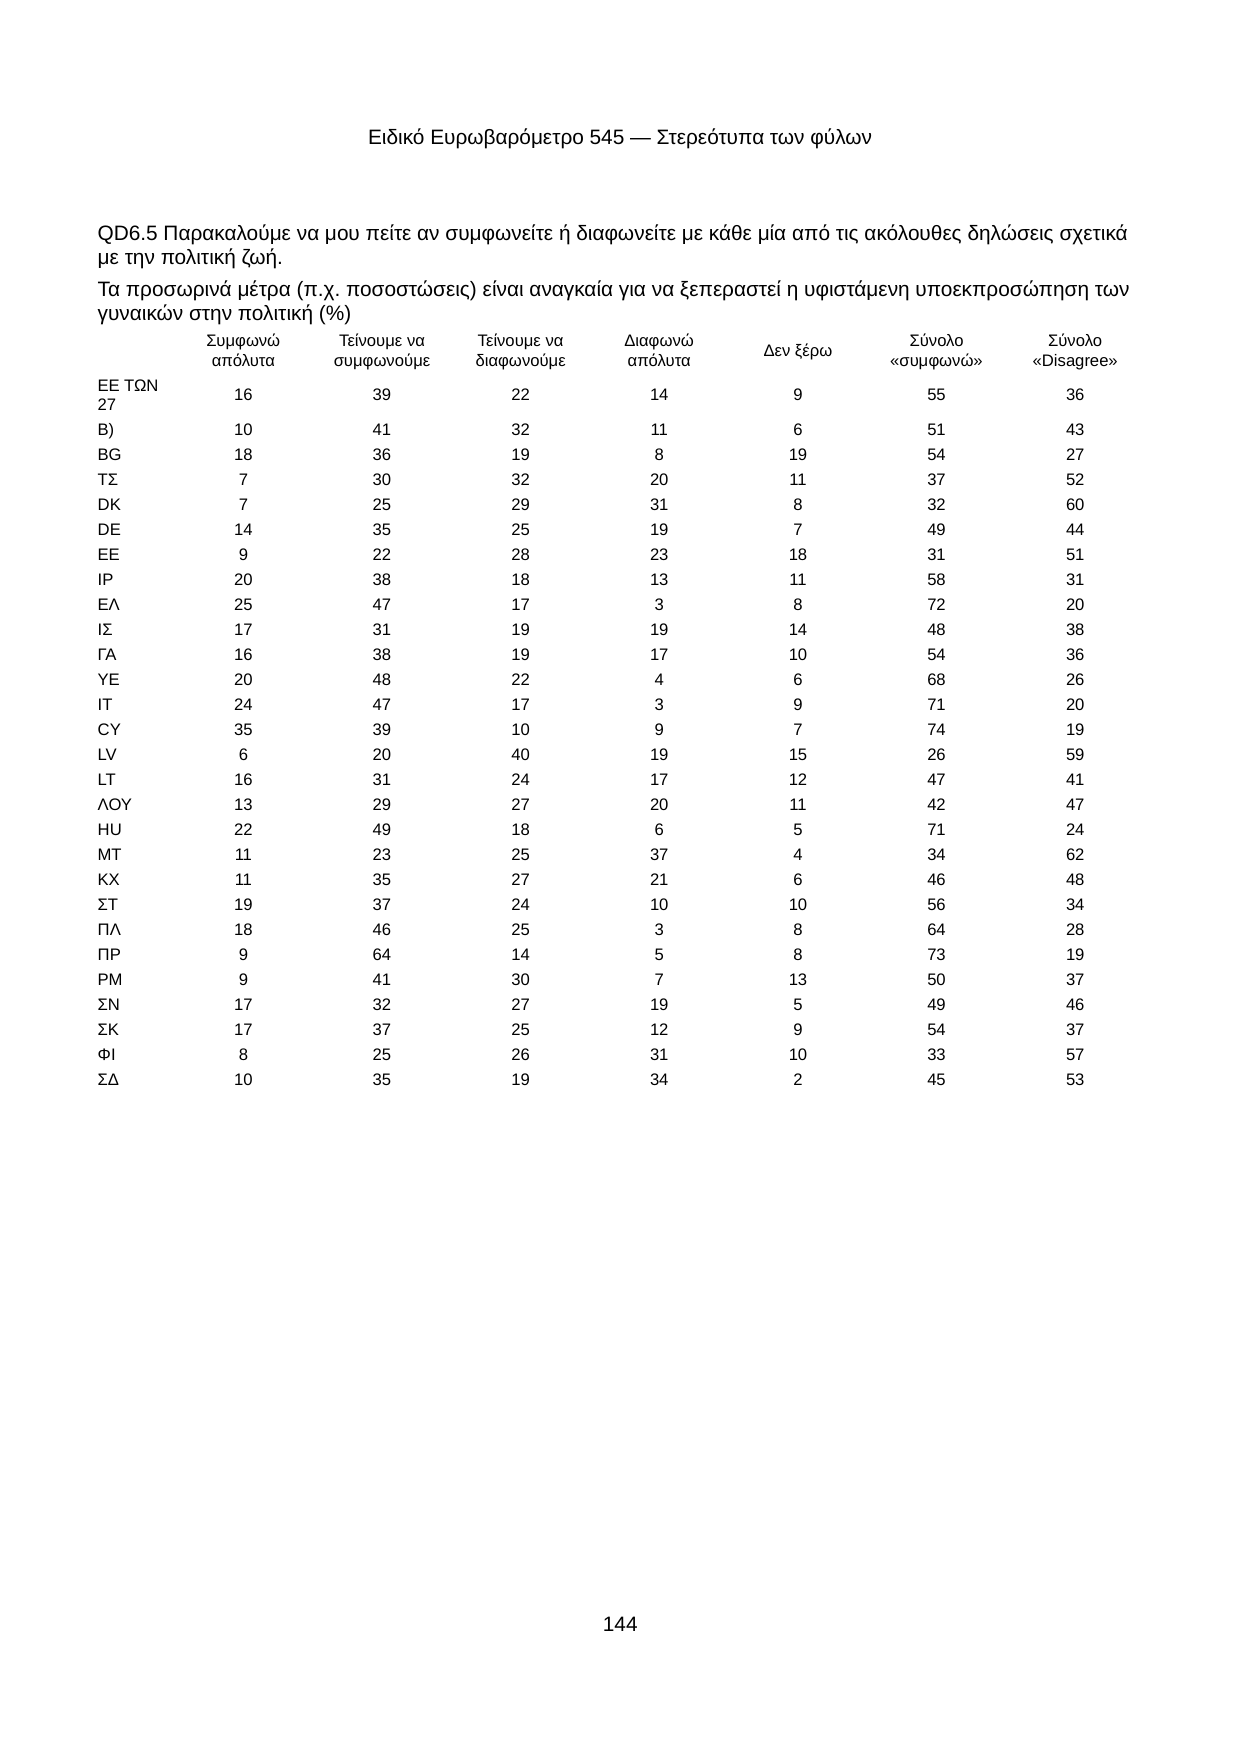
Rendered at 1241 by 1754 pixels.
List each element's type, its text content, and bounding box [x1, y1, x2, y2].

table_cell 50 [867, 967, 1006, 992]
table_cell HU [95, 817, 174, 842]
table_cell 40 [451, 742, 590, 767]
table_cell 31 [313, 617, 451, 642]
table_cell 20 [313, 742, 451, 767]
table_cell 18 [174, 442, 312, 467]
table_cell 23 [313, 842, 451, 867]
table_cell 37 [1006, 1017, 1144, 1042]
table_cell 31 [867, 542, 1006, 567]
table_cell 9 [174, 542, 312, 567]
table_cell 73 [867, 942, 1006, 967]
table_cell 24 [1006, 817, 1144, 842]
table_cell 17 [590, 767, 728, 792]
table_cell ΣΝ [95, 992, 174, 1017]
table_cell Συμφωνώ απόλυτα [174, 328, 312, 372]
table_cell 10 [728, 642, 867, 667]
table_cell 46 [1006, 992, 1144, 1017]
table_cell 57 [1006, 1042, 1144, 1067]
table_cell ΙΡ [95, 567, 174, 592]
table_cell 64 [313, 942, 451, 967]
table_cell 6 [728, 867, 867, 892]
table_cell 11 [728, 467, 867, 492]
table_cell 17 [174, 1017, 312, 1042]
table_cell 35 [313, 867, 451, 892]
table_cell ΥΕ [95, 667, 174, 692]
table_cell 20 [590, 467, 728, 492]
table_cell 25 [451, 517, 590, 542]
table_cell 43 [1006, 417, 1144, 442]
table_cell 48 [1006, 867, 1144, 892]
table_cell 62 [1006, 842, 1144, 867]
table_cell 3 [590, 692, 728, 717]
table_cell 41 [1006, 767, 1144, 792]
table_cell 35 [313, 1067, 451, 1092]
table_cell 19 [451, 1067, 590, 1092]
table_cell 18 [451, 567, 590, 592]
table_cell 13 [590, 567, 728, 592]
table_cell 37 [313, 1017, 451, 1042]
table_cell 8 [728, 492, 867, 517]
table_cell 5 [728, 992, 867, 1017]
table_cell 30 [451, 967, 590, 992]
table_cell 7 [174, 492, 312, 517]
table_cell 11 [174, 867, 312, 892]
table_cell 25 [451, 917, 590, 942]
table_cell 41 [313, 967, 451, 992]
table_cell 48 [313, 667, 451, 692]
table_cell 72 [867, 592, 1006, 617]
table_cell 22 [451, 373, 590, 417]
table_cell 64 [867, 917, 1006, 942]
table_cell 10 [590, 892, 728, 917]
table_cell 11 [174, 842, 312, 867]
table_header QD6.5 Παρακαλούμε να μου πείτε αν συμφωνείτε ή διαφωνείτε με κάθε μία από τις ακόλουθες δηλώσεις σχετικά με την πολιτική ζωή. [95, 217, 1144, 272]
table_cell 17 [451, 592, 590, 617]
table_cell 38 [313, 567, 451, 592]
table_cell 10 [451, 717, 590, 742]
table_cell 36 [313, 442, 451, 467]
table_cell 6 [174, 742, 312, 767]
table_cell 54 [867, 1017, 1006, 1042]
table_cell 34 [867, 842, 1006, 867]
table_cell 26 [867, 742, 1006, 767]
table_cell 19 [590, 617, 728, 642]
table_cell 31 [590, 492, 728, 517]
table_cell 17 [174, 992, 312, 1017]
table_cell 19 [451, 642, 590, 667]
table_cell BG [95, 442, 174, 467]
table_cell 14 [728, 617, 867, 642]
table_cell 14 [590, 373, 728, 417]
table_cell ΚΧ [95, 867, 174, 892]
table_cell 3 [590, 592, 728, 617]
table_cell 24 [451, 892, 590, 917]
table_cell ΛΟΥ [95, 792, 174, 817]
table_cell 35 [174, 717, 312, 742]
table_cell DE [95, 517, 174, 542]
table_cell 17 [451, 692, 590, 717]
table_cell 20 [1006, 692, 1144, 717]
table_cell 47 [1006, 792, 1144, 817]
table_cell 45 [867, 1067, 1006, 1092]
table_cell 51 [1006, 542, 1144, 567]
table_cell 10 [174, 1067, 312, 1092]
table_cell 31 [590, 1042, 728, 1067]
table_cell 38 [313, 642, 451, 667]
table_cell 7 [174, 467, 312, 492]
table_cell 25 [313, 492, 451, 517]
table_cell 8 [590, 442, 728, 467]
table_cell ΣΚ [95, 1017, 174, 1042]
table_cell ΠΡ [95, 942, 174, 967]
table_cell 49 [867, 992, 1006, 1017]
table_cell 18 [728, 542, 867, 567]
table_cell 31 [1006, 567, 1144, 592]
table_cell 9 [728, 1017, 867, 1042]
table_cell 39 [313, 717, 451, 742]
table_cell 26 [1006, 667, 1144, 692]
table_cell 19 [590, 992, 728, 1017]
table_cell ΦΙ [95, 1042, 174, 1067]
table_cell ΕΛ [95, 592, 174, 617]
table_cell 10 [174, 417, 312, 442]
table_cell 6 [590, 817, 728, 842]
table_cell 6 [728, 417, 867, 442]
table_cell 24 [451, 767, 590, 792]
table_cell 8 [174, 1042, 312, 1067]
table_cell 10 [728, 1042, 867, 1067]
table_cell 7 [728, 717, 867, 742]
table_cell 26 [451, 1042, 590, 1067]
table_cell 5 [590, 942, 728, 967]
table_cell 14 [174, 517, 312, 542]
table_cell 21 [590, 867, 728, 892]
table_cell ΠΛ [95, 917, 174, 942]
table_cell 25 [451, 842, 590, 867]
table_cell 28 [451, 542, 590, 567]
table_cell 19 [590, 742, 728, 767]
table_cell 52 [1006, 467, 1144, 492]
table_cell 55 [867, 373, 1006, 417]
table_cell 47 [313, 692, 451, 717]
table_cell 13 [728, 967, 867, 992]
table_cell 71 [867, 817, 1006, 842]
table_cell 19 [451, 617, 590, 642]
table_cell 14 [451, 942, 590, 967]
table_cell 37 [1006, 967, 1144, 992]
table_cell 19 [451, 442, 590, 467]
table_cell Β) [95, 417, 174, 442]
table_cell 18 [451, 817, 590, 842]
table_cell 46 [867, 867, 1006, 892]
table_cell 7 [728, 517, 867, 542]
table_cell 34 [590, 1067, 728, 1092]
table_cell Τα προσωρινά μέτρα (π.χ. ποσοστώσεις) είναι αναγκαία για να ξεπεραστεί η υφιστάμενη υποεκπροσώπηση των γυναικών στην πολιτική (%) [95, 273, 1144, 328]
table_cell 19 [1006, 717, 1144, 742]
table_cell 23 [590, 542, 728, 567]
table_cell 46 [313, 917, 451, 942]
table_cell 4 [728, 842, 867, 867]
table_cell 27 [1006, 442, 1144, 467]
table_cell 20 [1006, 592, 1144, 617]
table_cell 27 [451, 792, 590, 817]
table_cell 31 [313, 767, 451, 792]
table_cell 36 [1006, 373, 1144, 417]
table_cell 60 [1006, 492, 1144, 517]
table_cell 54 [867, 442, 1006, 467]
table_cell 58 [867, 567, 1006, 592]
table_cell 16 [174, 373, 312, 417]
table_cell 20 [174, 667, 312, 692]
table_cell Δεν ξέρω [728, 328, 867, 372]
table_cell 54 [867, 642, 1006, 667]
table_cell 19 [174, 892, 312, 917]
table_cell ΜΤ [95, 842, 174, 867]
table_cell ΕΕ ΤΩΝ 27 [95, 373, 174, 417]
table_cell 51 [867, 417, 1006, 442]
table_cell 10 [728, 892, 867, 917]
table_cell 8 [728, 942, 867, 967]
table_cell Τείνουμε να συμφωνούμε [313, 328, 451, 372]
table_cell ΣΔ [95, 1067, 174, 1092]
table_cell ΕΕ [95, 542, 174, 567]
table_cell 9 [728, 692, 867, 717]
table_cell 16 [174, 642, 312, 667]
table_cell 25 [451, 1017, 590, 1042]
table_cell ΤΣ [95, 467, 174, 492]
table_cell 30 [313, 467, 451, 492]
table_cell Τείνουμε να διαφωνούμε [451, 328, 590, 372]
table_cell 18 [174, 917, 312, 942]
table_cell 29 [313, 792, 451, 817]
table_cell 71 [867, 692, 1006, 717]
table_cell 33 [867, 1042, 1006, 1067]
table_cell 9 [590, 717, 728, 742]
table_cell 32 [867, 492, 1006, 517]
table_cell 27 [451, 867, 590, 892]
table_cell 8 [728, 917, 867, 942]
table_cell 11 [728, 792, 867, 817]
table_cell 39 [313, 373, 451, 417]
table_cell CY [95, 717, 174, 742]
table_cell LV [95, 742, 174, 767]
table_cell 11 [590, 417, 728, 442]
table_cell 15 [728, 742, 867, 767]
table_cell LT [95, 767, 174, 792]
table_cell 7 [590, 967, 728, 992]
table_cell 32 [313, 992, 451, 1017]
table_cell 19 [1006, 942, 1144, 967]
table_cell 47 [867, 767, 1006, 792]
table_cell 22 [451, 667, 590, 692]
table_cell 36 [1006, 642, 1144, 667]
table_cell 37 [590, 842, 728, 867]
table_cell 13 [174, 792, 312, 817]
table_cell 9 [174, 967, 312, 992]
table_cell 68 [867, 667, 1006, 692]
table_cell 29 [451, 492, 590, 517]
table_cell 19 [590, 517, 728, 542]
table_cell 27 [451, 992, 590, 1017]
table_cell 56 [867, 892, 1006, 917]
table_cell 42 [867, 792, 1006, 817]
table_cell 12 [728, 767, 867, 792]
table_cell 4 [590, 667, 728, 692]
table_cell 19 [728, 442, 867, 467]
table_cell 22 [174, 817, 312, 842]
table_cell 49 [313, 817, 451, 842]
table_cell 49 [867, 517, 1006, 542]
table_cell ΣΤ [95, 892, 174, 917]
table_cell 9 [174, 942, 312, 967]
table_cell 8 [728, 592, 867, 617]
table_cell 37 [313, 892, 451, 917]
table_cell 16 [174, 767, 312, 792]
table_cell DK [95, 492, 174, 517]
table_cell ΙΣ [95, 617, 174, 642]
table_cell 9 [728, 373, 867, 417]
table_cell 2 [728, 1067, 867, 1092]
table_cell 44 [1006, 517, 1144, 542]
table_cell 17 [590, 642, 728, 667]
table_cell 32 [451, 467, 590, 492]
table_cell 20 [174, 567, 312, 592]
table_cell 41 [313, 417, 451, 442]
table_cell ΡΜ [95, 967, 174, 992]
table_cell 11 [728, 567, 867, 592]
table_cell Σύνολο «συμφωνώ» [867, 328, 1006, 372]
table_cell 47 [313, 592, 451, 617]
table_cell 34 [1006, 892, 1144, 917]
table_cell 28 [1006, 917, 1144, 942]
table_cell 35 [313, 517, 451, 542]
table_cell 25 [174, 592, 312, 617]
table_cell 20 [590, 792, 728, 817]
table_cell Σύνολο «Disagree» [1006, 328, 1144, 372]
table_cell 12 [590, 1017, 728, 1042]
table_cell 37 [867, 467, 1006, 492]
table_cell 53 [1006, 1067, 1144, 1092]
table_cell 48 [867, 617, 1006, 642]
table_cell 74 [867, 717, 1006, 742]
table_cell 32 [451, 417, 590, 442]
table_cell 5 [728, 817, 867, 842]
table_cell 38 [1006, 617, 1144, 642]
table_cell IT [95, 692, 174, 717]
table_cell 3 [590, 917, 728, 942]
table_cell 24 [174, 692, 312, 717]
table_cell 22 [313, 542, 451, 567]
table_cell 17 [174, 617, 312, 642]
table_cell ΓΑ [95, 642, 174, 667]
table_cell 6 [728, 667, 867, 692]
table_cell Διαφωνώ απόλυτα [590, 328, 728, 372]
table_cell [95, 328, 174, 372]
table_cell 59 [1006, 742, 1144, 767]
table_cell 25 [313, 1042, 451, 1067]
